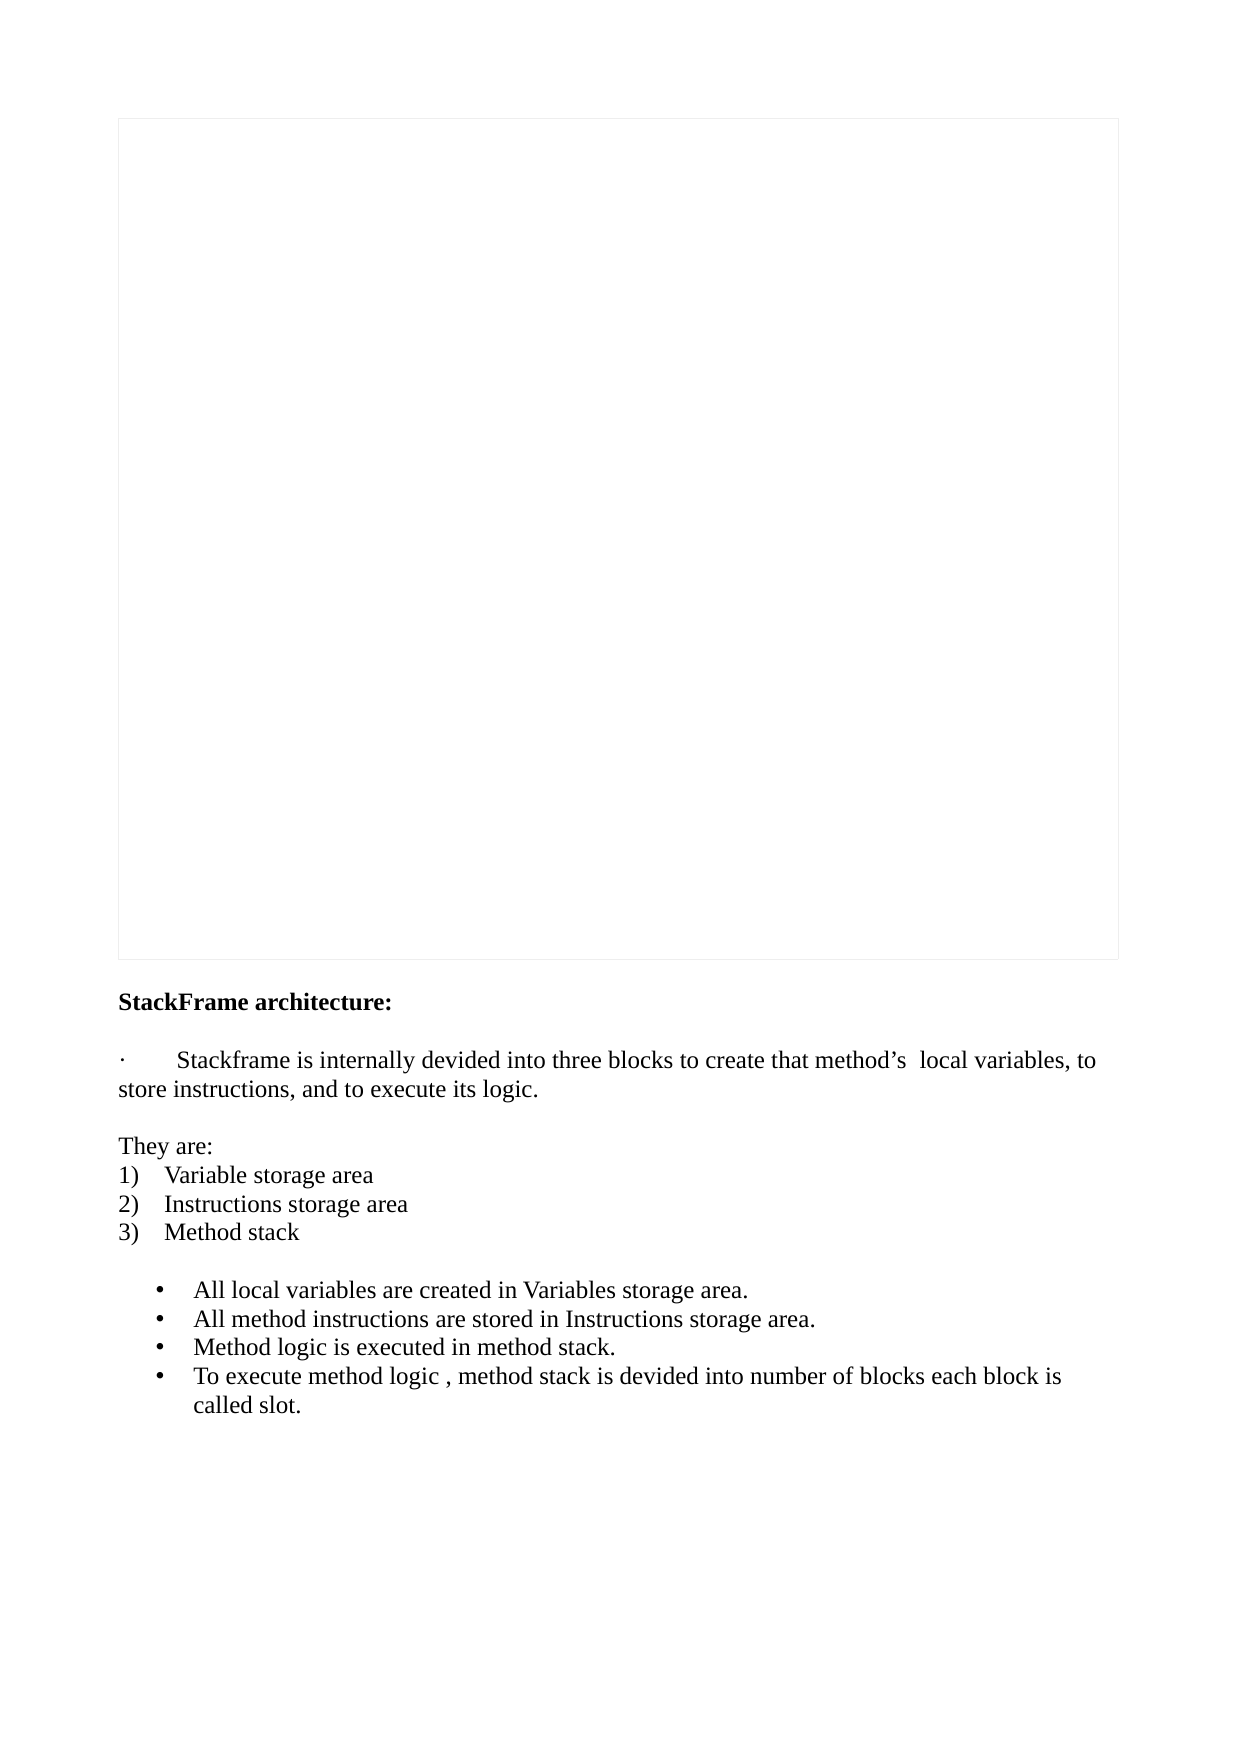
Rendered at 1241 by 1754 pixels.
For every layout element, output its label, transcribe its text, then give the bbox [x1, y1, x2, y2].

text StackFrame architecture: [118, 987, 1122, 1016]
list Method logic is executed in method stack. [156, 1332, 1122, 1361]
text 2) Instructions storage area [118, 1189, 1122, 1217]
list To execute method logic , method stack is devided into number of blocks each block is called slot. [156, 1361, 1122, 1419]
text · Stackframe is internally devided into three blocks to create that method’s local variables, to store instructions, and to execute its logic. [118, 1045, 1122, 1102]
list All local variables are created in Variables storage area. [156, 1275, 1122, 1304]
text 1) Variable storage area [118, 1160, 1122, 1189]
text 3) Method stack [118, 1217, 1122, 1246]
text They are: [118, 1131, 1122, 1160]
list All method instructions are stored in Instructions storage area. [156, 1304, 1122, 1332]
